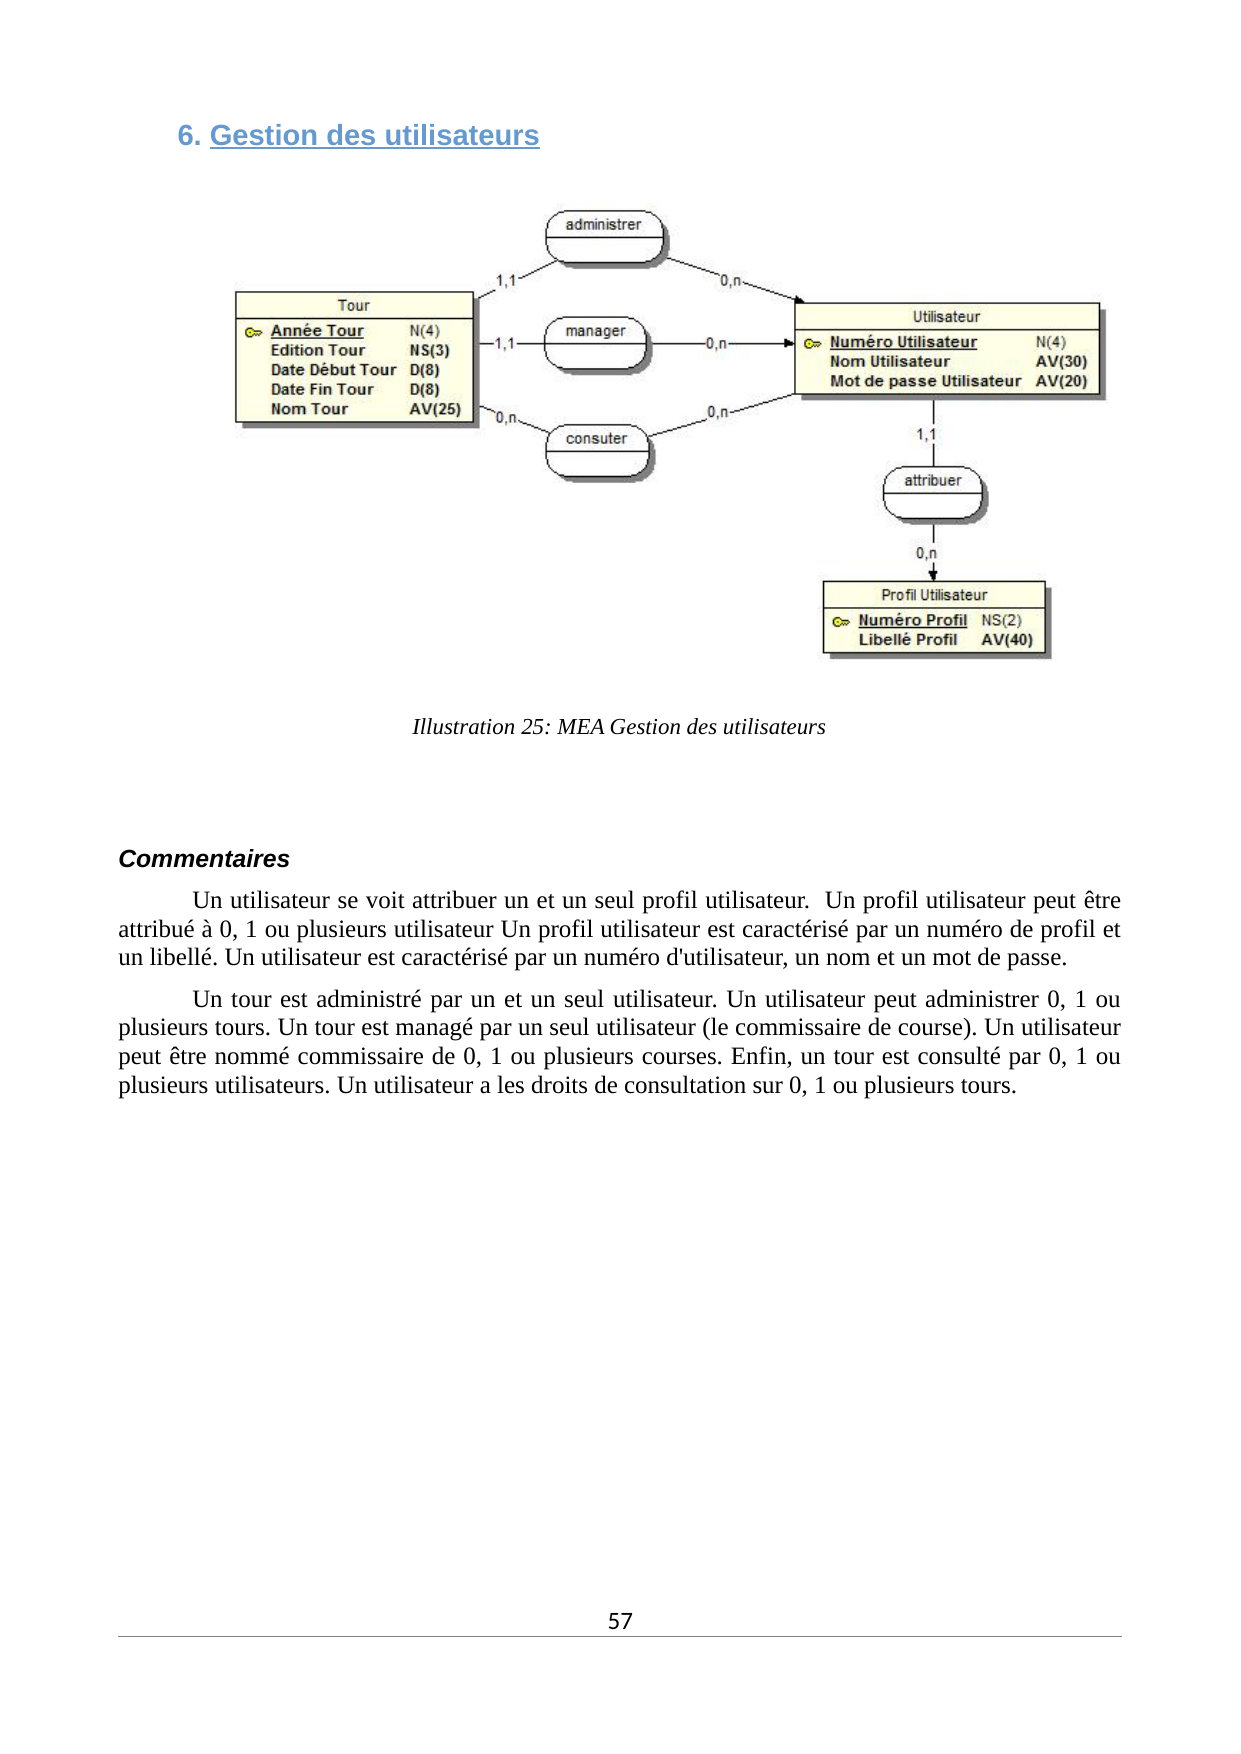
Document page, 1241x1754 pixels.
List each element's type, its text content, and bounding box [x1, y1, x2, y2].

picture [131, 181, 1109, 662]
text Illustration 25: MEA Gestion des utilisateurs [94, 713, 1146, 739]
subtitle Gestion des utilisateurs [177, 118, 1122, 152]
text Un utilisateur se voit attribuer un et un seul profil utilisateur. Un profil utilisateur peut être attribué à 0, 1 ou plusieurs utilisateur Un profil utilisateur est caractérisé par un numéro de profil et un libellé. Un utilisateur est caractérisé par un numéro d'utilisateur, un nom et un mot de passe. [118, 885, 1122, 971]
subtitle Commentaires [94, 739, 1146, 872]
text Un tour est administré par un et un seul utilisateur. Un utilisateur peut administrer 0, 1 ou plusieurs tours. Un tour est managé par un seul utilisateur (le commissaire de course). Un utilisateur peut être nommé commissaire de 0, 1 ou plusieurs courses. Enfin, un tour est consulté par 0, 1 ou plusieurs utilisateurs. Un utilisateur a les droits de consultation sur 0, 1 ou plusieurs tours. [118, 984, 1122, 1099]
subtitle [94, 182, 1146, 713]
